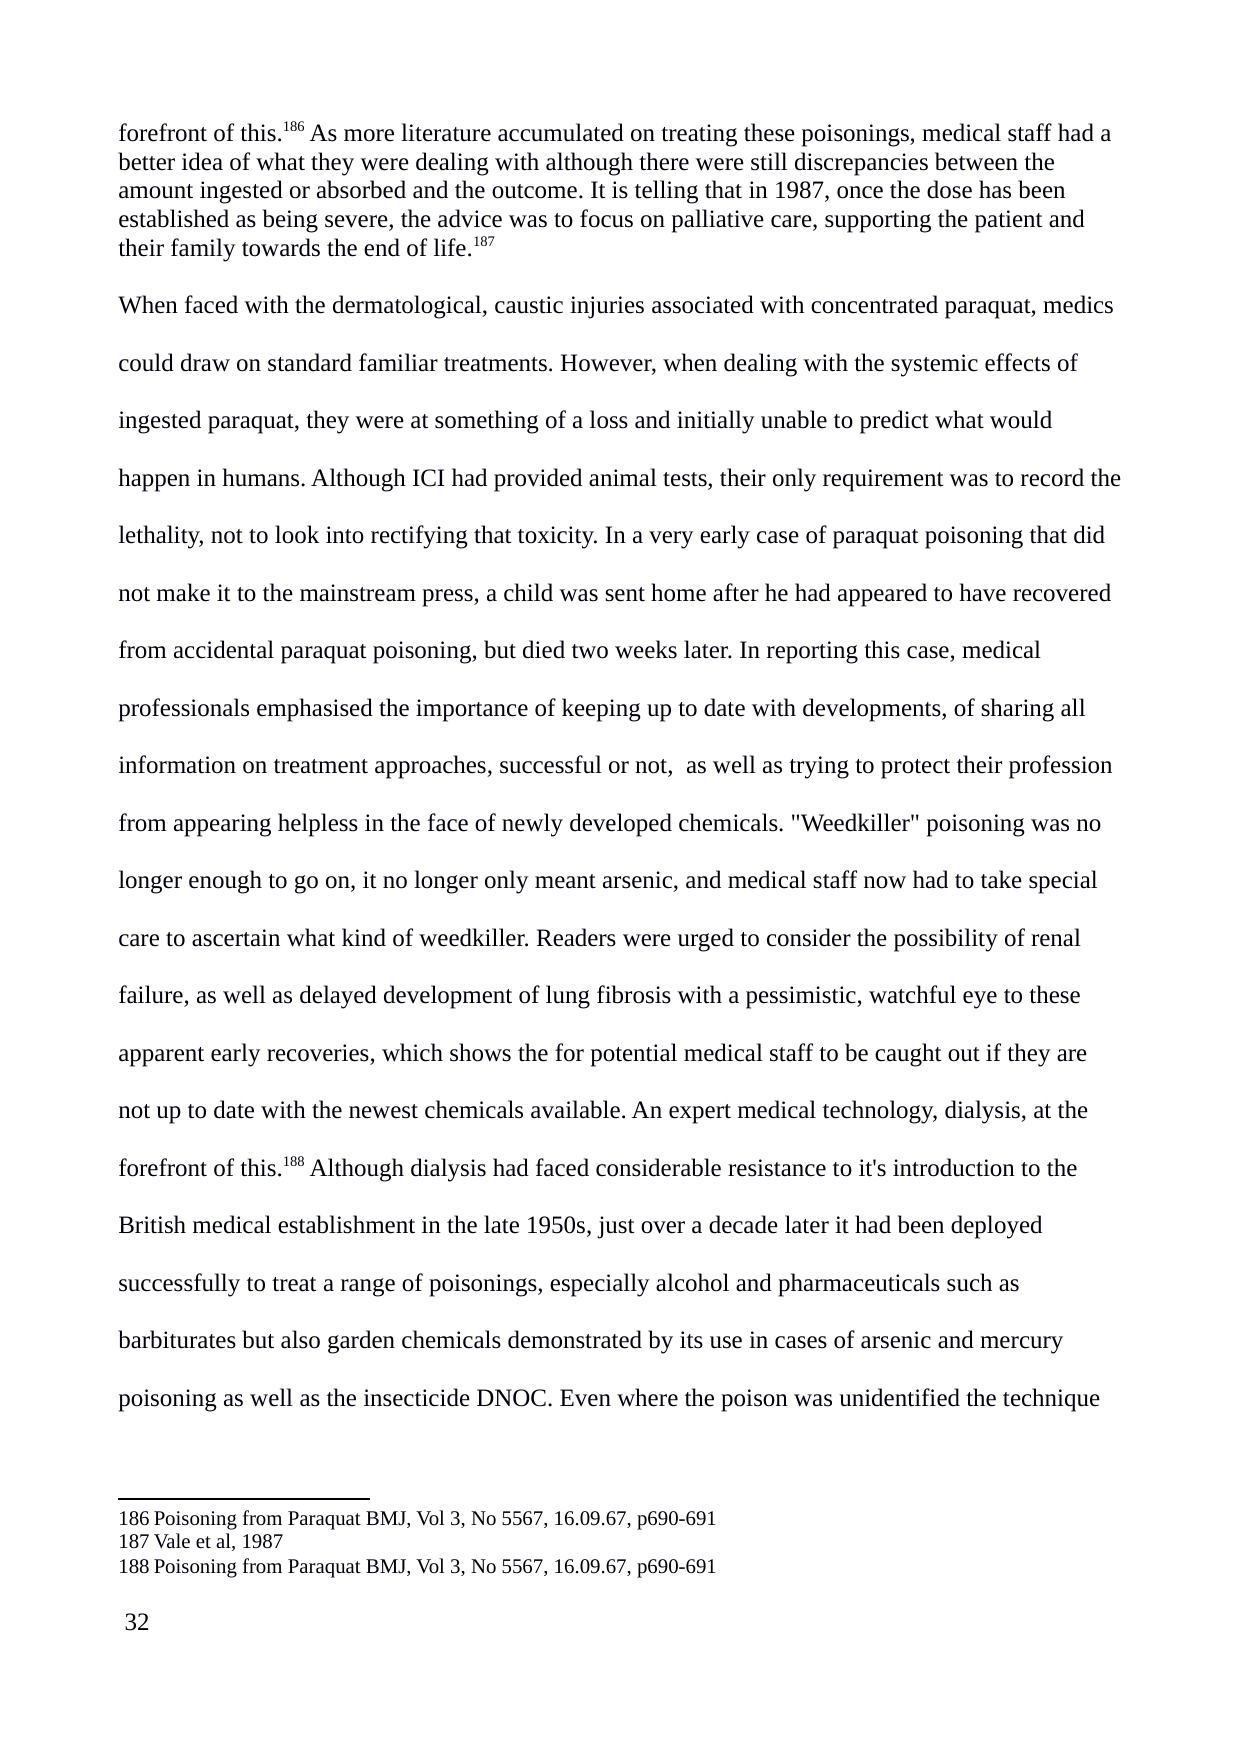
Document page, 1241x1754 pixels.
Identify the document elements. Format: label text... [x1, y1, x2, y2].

text Vale et al, 1987 [118, 1529, 1122, 1553]
text When faced with the dermatological, caustic injuries associated with concentrated paraquat, medics could draw on standard familiar treatments. However, when dealing with the systemic effects of ingested paraquat, they were at something of a loss and initially unable to predict what would happen in humans. Although ICI had provided animal tests, their only requirement was to record the lethality, not to look into rectifying that toxicity. In a very early case of paraquat poisoning that did not make it to the mainstream press, a child was sent home after he had appeared to have recovered from accidental paraquat poisoning, but died two weeks later. In reporting this case, medical professionals emphasised the importance of keeping up to date with developments, of sharing all information on treatment approaches, successful or not, as well as trying to protect their profession from appearing helpless in the face of newly developed chemicals. "Weedkiller" poisoning was no longer enough to go on, it no longer only meant arsenic, and medical staff now had to take special care to ascertain what kind of weedkiller. Readers were urged to consider the possibility of renal failure, as well as delayed development of lung fibrosis with a pessimistic, watchful eye to these apparent early recoveries, which shows the for potential medical staff to be caught out if they are not up to date with the newest chemicals available. An expert medical technology, dialysis, at the forefront of this. Although dialysis had faced considerable resistance to it's introduction to the British medical establishment in the late 1950s, just over a decade later it had been deployed successfully to treat a range of poisonings, especially alcohol and pharmaceuticals such as barbiturates but also garden chemicals demonstrated by its use in cases of arsenic and mercury poisoning as well as the insecticide DNOC. Even where the poison was unidentified the technique [118, 291, 1122, 1412]
text forefront of this. As more literature accumulated on treating these poisonings, medical staff had a better idea of what they were dealing with although there were still discrepancies between the amount ingested or absorbed and the outcome. It is telling that in 1987, once the dose has been established as being severe, the advice was to focus on palliative care, supporting the patient and their family towards the end of life. [118, 118, 1122, 262]
text Poisoning from Paraquat BMJ, Vol 3, No 5567, 16.09.67, p690-691 [118, 1505, 1122, 1529]
text Poisoning from Paraquat BMJ, Vol 3, No 5567, 16.09.67, p690-691 [118, 1553, 1122, 1578]
